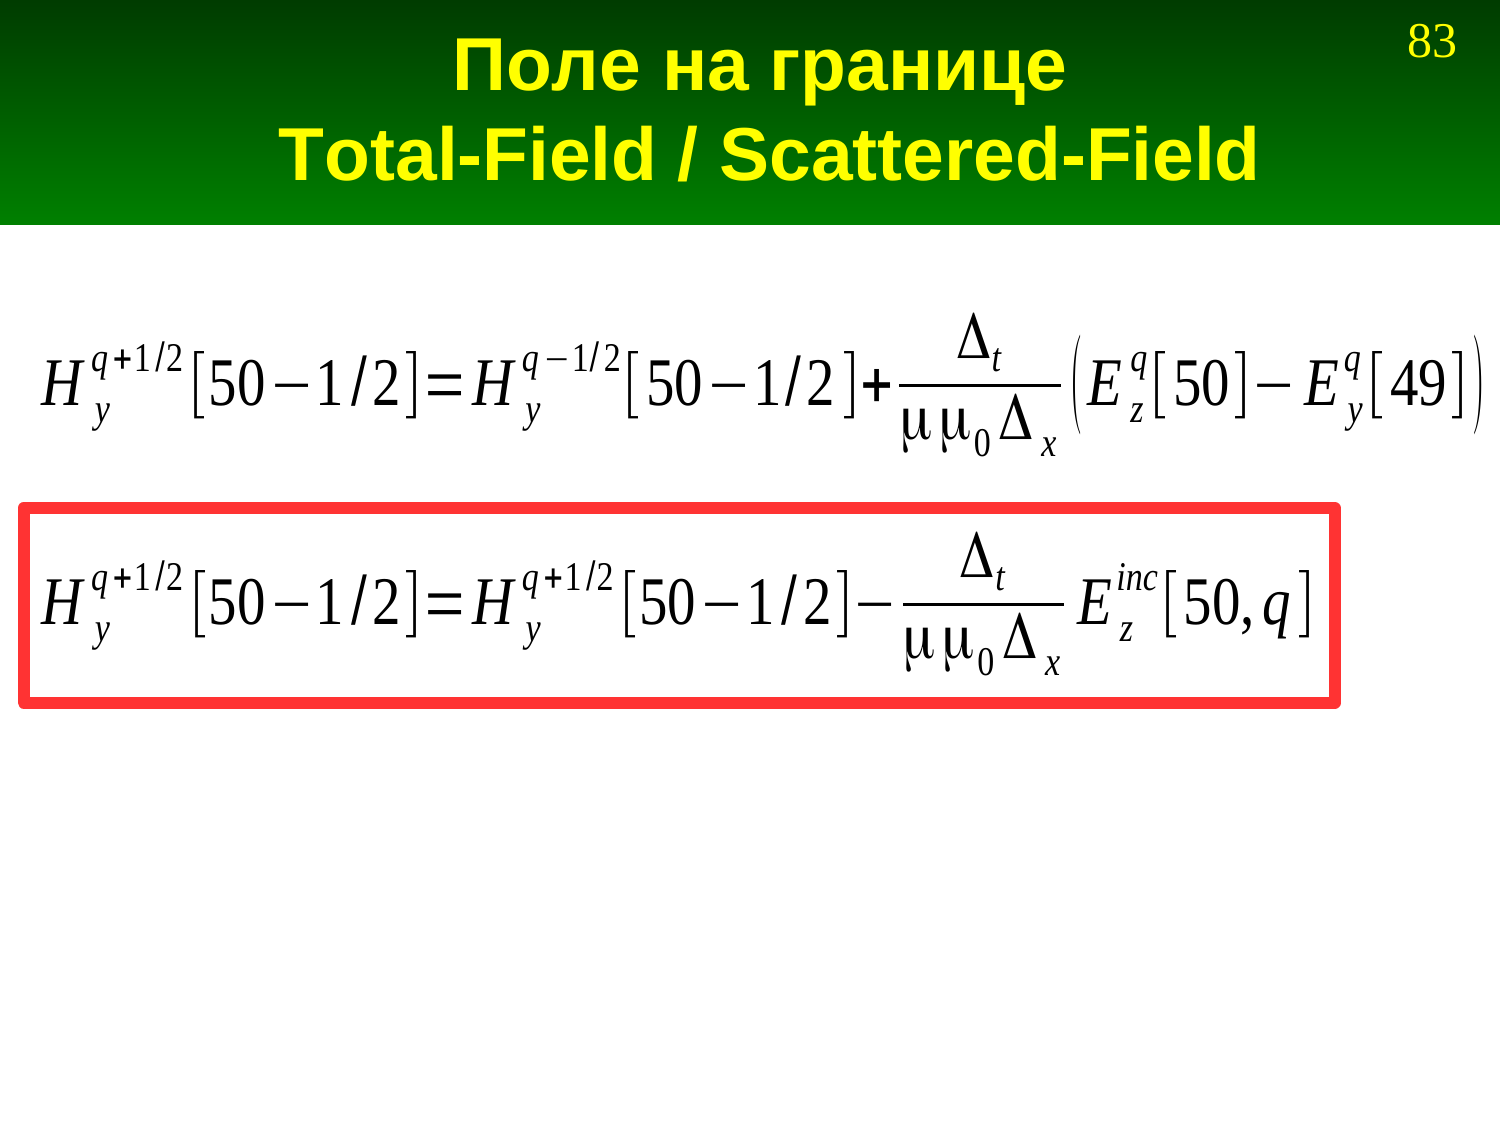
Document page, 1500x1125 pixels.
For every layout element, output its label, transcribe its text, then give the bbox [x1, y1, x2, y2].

title Поле на границе Total-Field / Scattered-Field [100, 7, 1441, 204]
chart [23, 307, 1498, 467]
chart [30, 525, 1328, 686]
